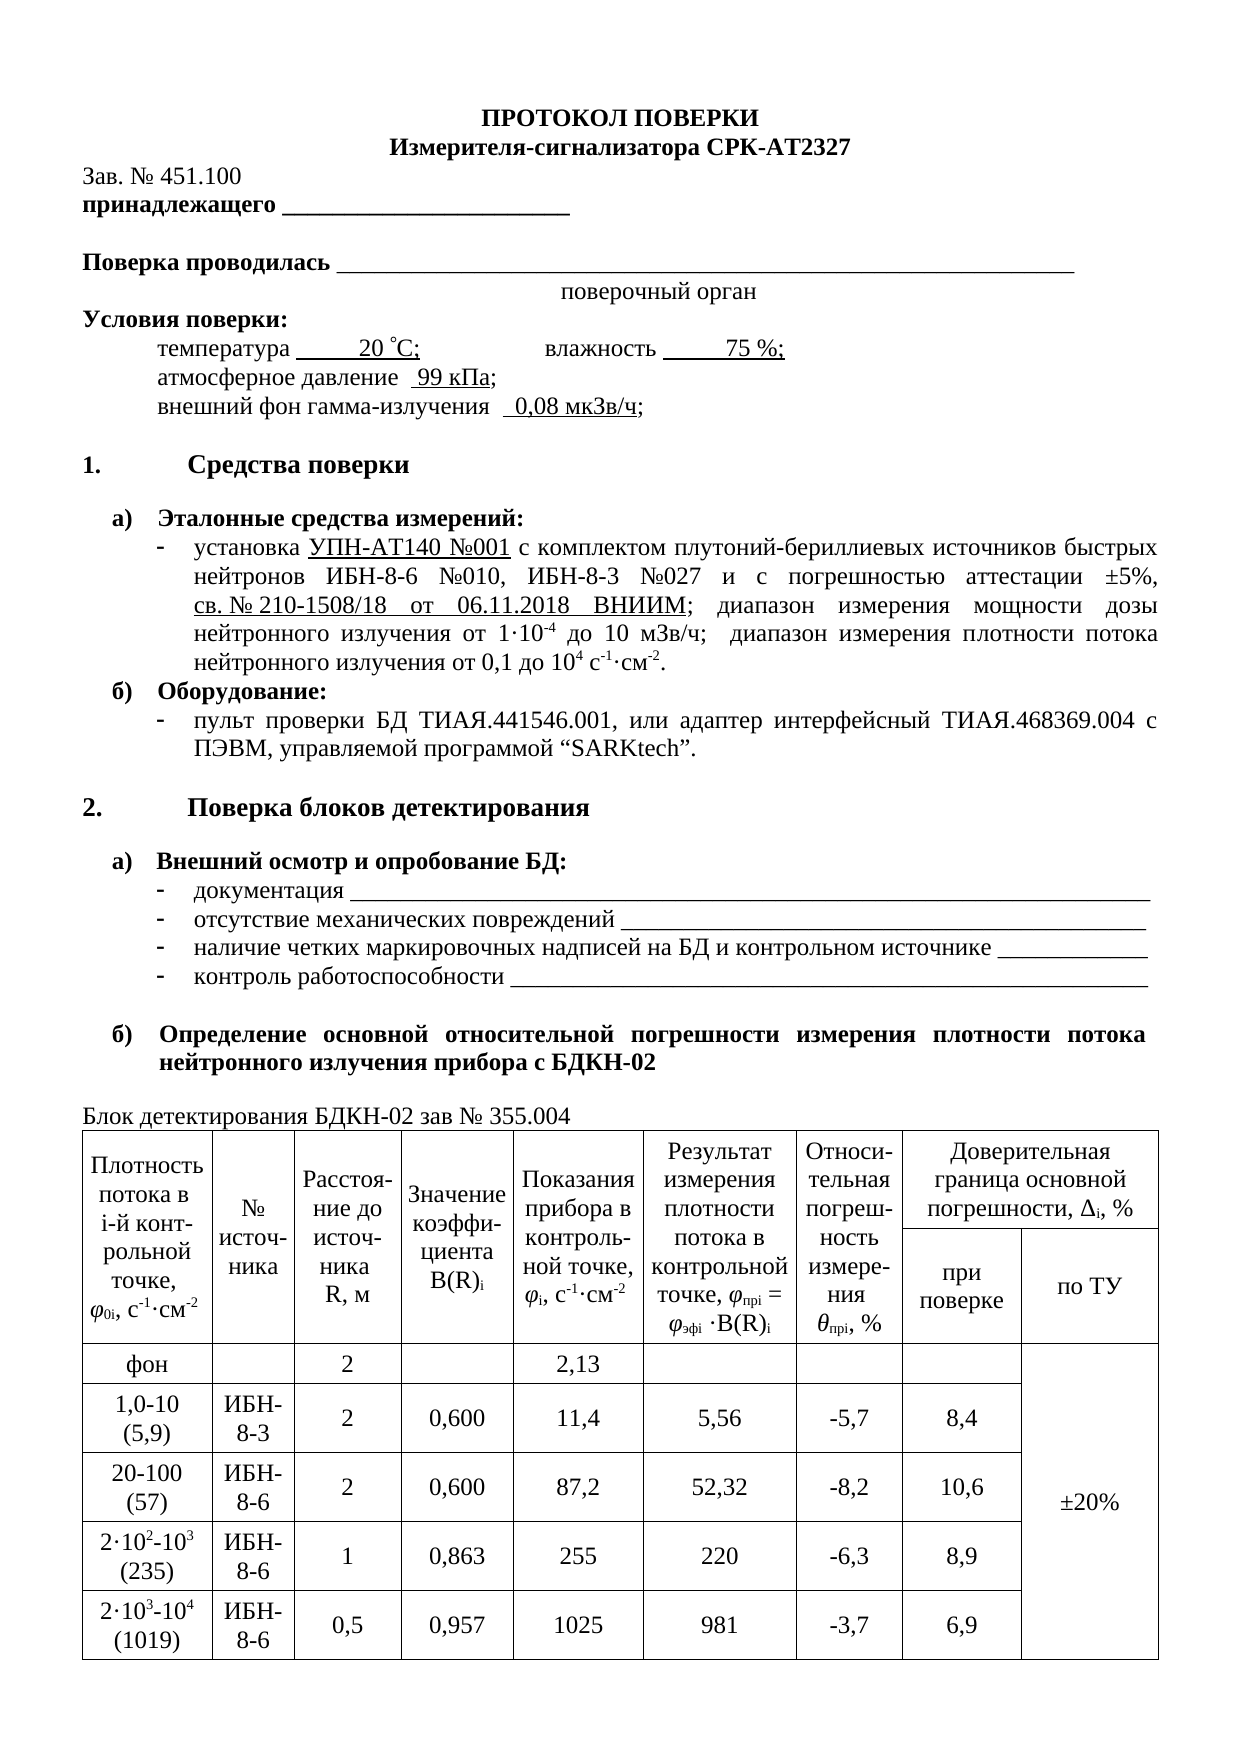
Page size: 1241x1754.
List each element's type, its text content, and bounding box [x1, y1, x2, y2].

table_cell 1025 [514, 1591, 643, 1659]
list наличие четких маркировочных надписей на БД и контрольном источнике ____________ [156, 932, 1158, 961]
table_cell 0,863 [402, 1522, 513, 1590]
table_cell 8,9 [903, 1522, 1021, 1590]
text внешний фон гамма-излучения 0,08 мкЗв/ч; [82, 391, 1158, 419]
table_cell [644, 1344, 796, 1383]
table_cell ±20% [1022, 1344, 1158, 1659]
table_cell ИБН-8-6 [213, 1453, 294, 1521]
table_cell 6,9 [903, 1591, 1021, 1659]
table_header Плотность потока в i-й конт-рольной точке, φ0i, с-1·см-2 [83, 1131, 212, 1343]
table_cell 52,32 [644, 1453, 796, 1521]
table_cell 981 [644, 1591, 796, 1659]
table_cell -5,7 [797, 1384, 902, 1452]
table_cell 220 [644, 1522, 796, 1590]
table_header Значение коэффи-циента B(R)i [402, 1131, 513, 1343]
table_header Результат измерения плотности потока в контрольной точке, φпрi = φэфi ·B(R)i [644, 1131, 796, 1343]
table_cell 2,13 [514, 1344, 643, 1383]
text принадлежащего _______________________ [82, 189, 1158, 218]
table_cell [797, 1344, 902, 1383]
text Блок детектирования БДКН-02 зав № 355.004 [82, 1101, 1158, 1130]
list документация ________________________________________________________________ [156, 875, 1158, 904]
table_cell по ТУ [1022, 1229, 1158, 1343]
list контроль работоспособности ___________________________________________________ [156, 961, 1158, 990]
table_cell 20-100 (57) [83, 1453, 212, 1521]
text поверочный орган [82, 276, 1146, 304]
table_header Относи-тельная погреш-ность измере-ния θпрi, % [797, 1131, 902, 1343]
text Условия поверки: [82, 304, 1158, 333]
subtitle 1. Средства поверки [82, 448, 1158, 479]
table_cell [903, 1344, 1021, 1383]
table_cell 87,2 [514, 1453, 643, 1521]
list отсутствие механических повреждений __________________________________________ [156, 904, 1158, 932]
table_cell -8,2 [797, 1453, 902, 1521]
table_cell 8,4 [903, 1384, 1021, 1452]
text Поверка проводилась ___________________________________________________________ [82, 247, 1158, 276]
list пульт проверки БД ТИАЯ.441546.001, или адаптер интерфейсный ТИАЯ.468369.004 с ПЭВМ, управляемой программой “SARKtech”. [156, 705, 1158, 762]
table_cell 0,957 [402, 1591, 513, 1659]
table_cell 1,0-10 (5,9) [83, 1384, 212, 1452]
table_cell 0,600 [402, 1453, 513, 1521]
list установка УПН-АТ140 №001 с комплектом плутоний-бериллиевых источников быстрых нейтронов ИБН-8-6 №010, ИБН-8-3 №027 и с погрешностью аттестации ±5%, св. № 210-1508/18 от 06.11.2018 ВНИИМ; диапазон измерения мощности дозы нейтронного излучения от 1·10-4 до 10 мЗв/ч; диапазон измерения плотности потока нейтронного излучения от 0,1 до 104 с-1·см-2. [156, 532, 1158, 676]
text б) Определение основной относительной погрешности измерения плотности потока нейтронного излучения прибора с БДКН-02 [112, 1019, 1146, 1076]
table_cell ИБН-8-3 [213, 1384, 294, 1452]
text температура 20 С; влажность 75 %; [82, 333, 1158, 362]
table_cell 2·102-103 (235) [83, 1522, 212, 1590]
text б) Оборудование: [112, 676, 1158, 705]
table_cell -6,3 [797, 1522, 902, 1590]
text ПРОТОКОЛ ПОВЕРКИ [82, 103, 1158, 132]
table_cell 1 [295, 1522, 401, 1590]
table_cell 11,4 [514, 1384, 643, 1452]
table_cell -3,7 [797, 1591, 902, 1659]
text а) Внешний осмотр и опробование БД: [112, 846, 1158, 875]
table_header Показания прибора в контроль-ной точке, φi, с-1·см-2 [514, 1131, 643, 1343]
table_cell [213, 1344, 294, 1383]
table_cell 0,5 [295, 1591, 401, 1659]
table_cell ИБН-8-6 [213, 1591, 294, 1659]
table_cell фон [83, 1344, 212, 1383]
table_cell 2·103-104 (1019) [83, 1591, 212, 1659]
text Измерителя-сигнализатора СРК-АТ2327 [82, 132, 1158, 161]
table_cell 0,600 [402, 1384, 513, 1452]
table_cell ИБН-8-6 [213, 1522, 294, 1590]
table_header Расстоя-ние до источ-ника R, м [295, 1131, 401, 1343]
table_cell 2 [295, 1384, 401, 1452]
text а) Эталонные средства измерений: [82, 503, 1158, 532]
table_cell [402, 1344, 513, 1383]
table_cell 5,56 [644, 1384, 796, 1452]
table_cell 2 [295, 1344, 401, 1383]
text Зав. № 451.100 [82, 161, 1158, 189]
table_header Доверительная граница основной погрешности, Δi, % [903, 1131, 1158, 1228]
subtitle 2. Поверка блоков детектирования [82, 791, 1158, 822]
text атмосферное давление 99 кПа; [82, 362, 1158, 391]
table_cell при поверке [903, 1229, 1021, 1343]
table_cell 10,6 [903, 1453, 1021, 1521]
table_cell 255 [514, 1522, 643, 1590]
table_header № источ-ника [213, 1131, 294, 1343]
table_cell 2 [295, 1453, 401, 1521]
